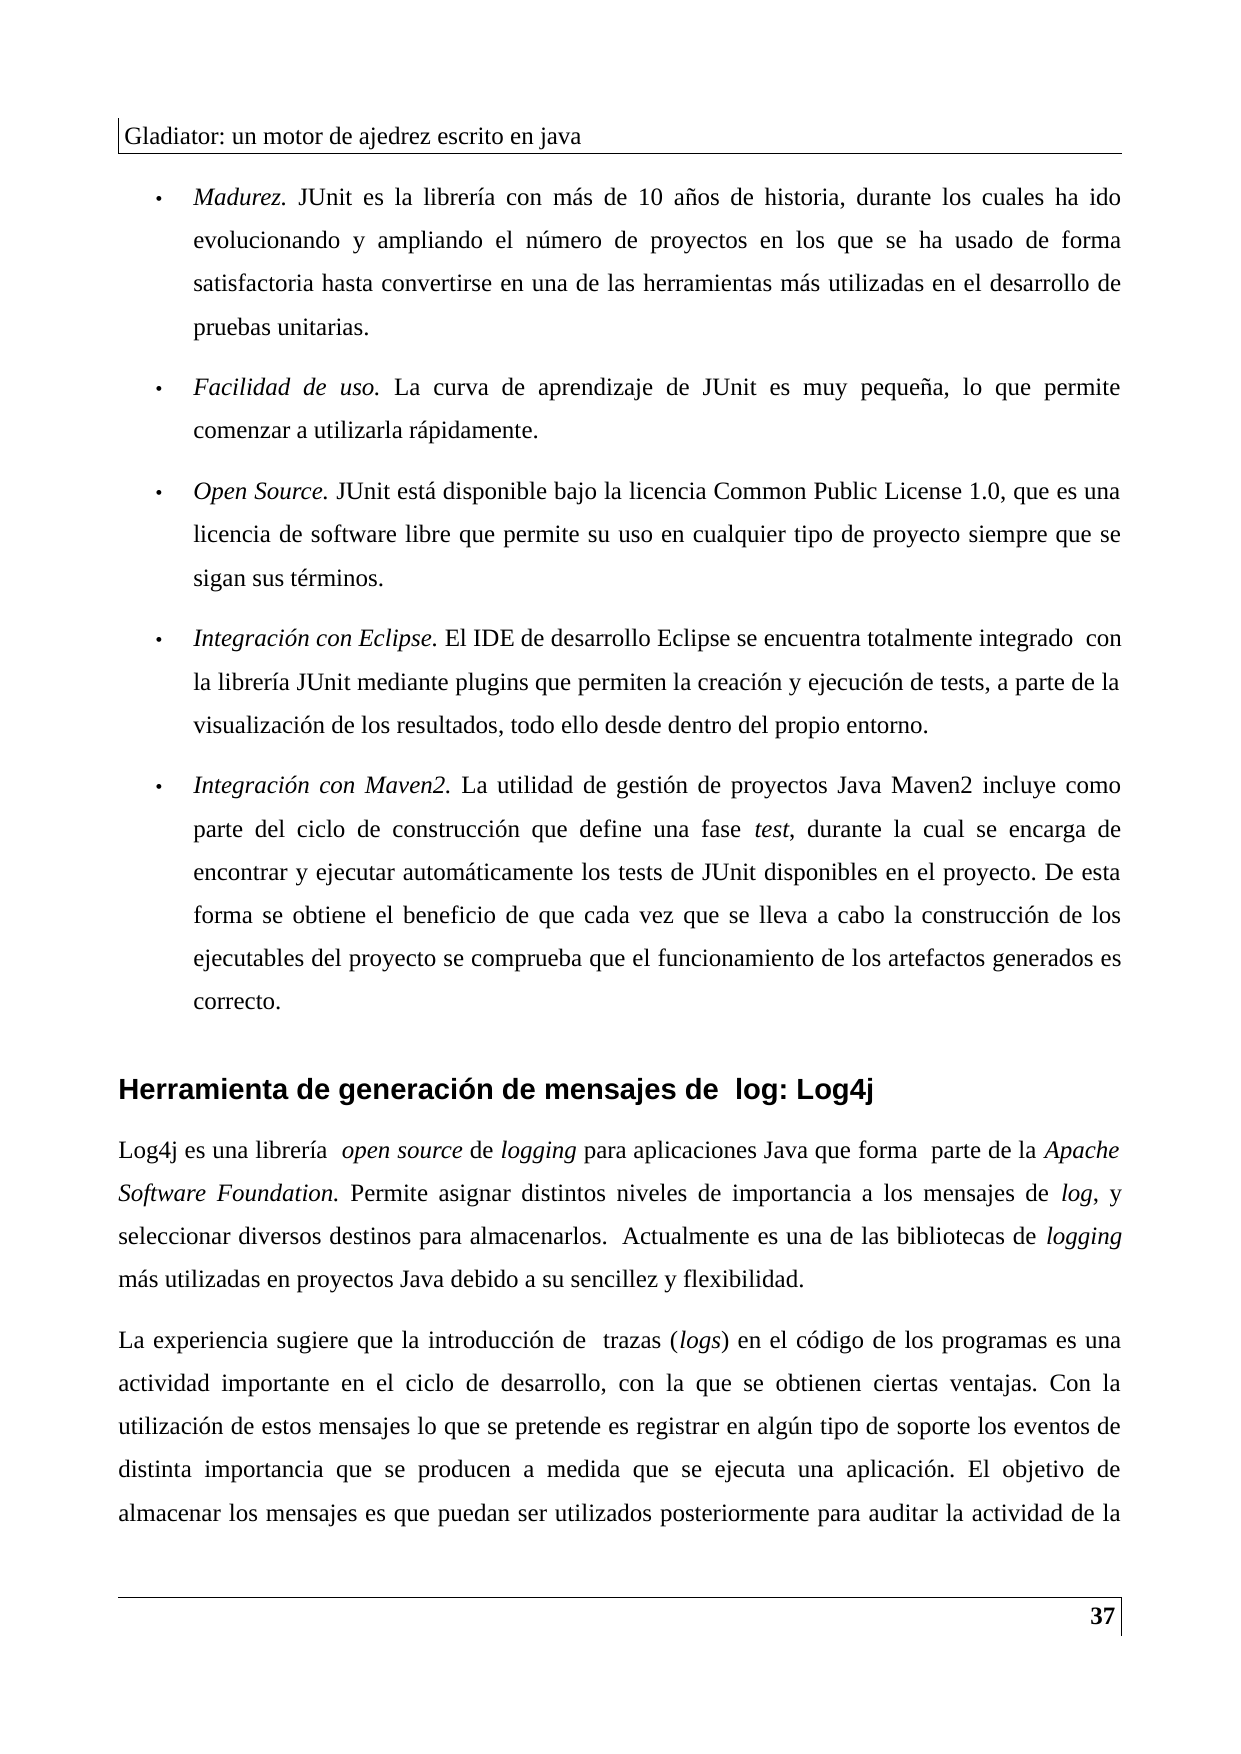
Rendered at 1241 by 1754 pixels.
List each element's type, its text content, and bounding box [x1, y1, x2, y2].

list Integración con Maven2. La utilidad de gestión de proyectos Java Maven2 incluye como parte del ciclo de construcción que define una fase test, durante la cual se encarga de encontrar y ejecutar automáticamente los tests de JUnit disponibles en el proyecto. De esta forma se obtiene el beneficio de que cada vez que se lleva a cabo la construcción de los ejecutables del proyecto se comprueba que el funcionamiento de los artefactos generados es correcto. [156, 771, 1122, 1015]
subtitle Herramienta de generación de mensajes de log: Log4j [118, 1072, 1122, 1106]
list Madurez. JUnit es la librería con más de 10 años de historia, durante los cuales ha ido evolucionando y ampliando el número de proyectos en los que se ha usado de forma satisfactoria hasta convertirse en una de las herramientas más utilizadas en el desarrollo de pruebas unitarias. [156, 182, 1122, 340]
text La experiencia sugiere que la introducción de trazas (logs) en el código de los programas es una actividad importante en el ciclo de desarrollo, con la que se obtienen ciertas ventajas. Con la utilización de estos mensajes lo que se pretende es registrar en algún tipo de soporte los eventos de distinta importancia que se producen a medida que se ejecuta una aplicación. El objetivo de almacenar los mensajes es que puedan ser utilizados posteriormente para auditar la actividad de la [118, 1325, 1122, 1526]
list Open Source. JUnit está disponible bajo la licencia Common Public License 1.0, que es una licencia de software libre que permite su uso en cualquier tipo de proyecto siempre que se sigan sus términos. [156, 476, 1122, 591]
list Facilidad de uso. La curva de aprendizaje de JUnit es muy pequeña, lo que permite comenzar a utilizarla rápidamente. [156, 372, 1122, 444]
list Integración con Eclipse. El IDE de desarrollo Eclipse se encuentra totalmente integrado con la librería JUnit mediante plugins que permiten la creación y ejecución de tests, a parte de la visualización de los resultados, todo ello desde dentro del propio entorno. [156, 623, 1122, 738]
text Log4j es una librería open source de logging para aplicaciones Java que forma parte de la Apache Software Foundation. Permite asignar distintos niveles de importancia a los mensajes de log, y seleccionar diversos destinos para almacenarlos. Actualmente es una de las bibliotecas de logging más utilizadas en proyectos Java debido a su sencillez y flexibilidad. [118, 1135, 1122, 1293]
